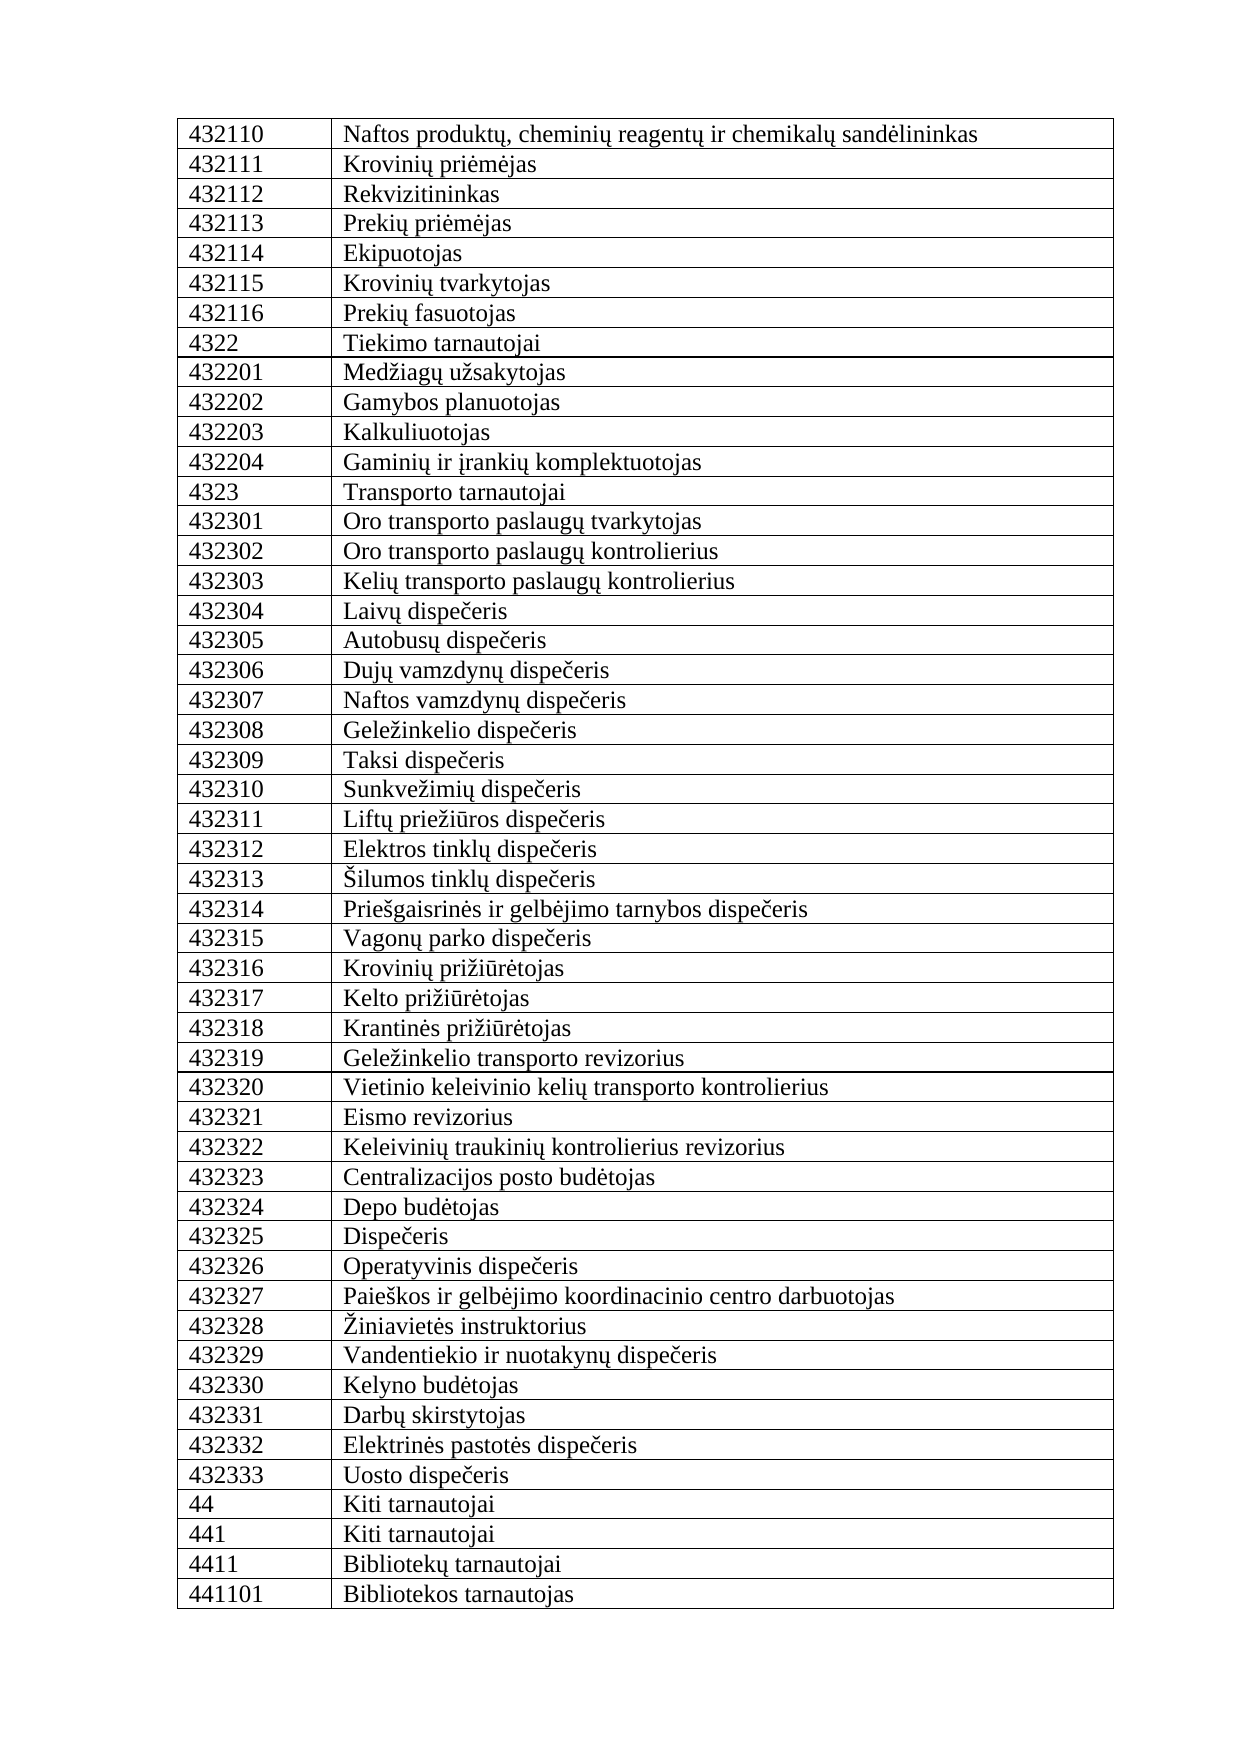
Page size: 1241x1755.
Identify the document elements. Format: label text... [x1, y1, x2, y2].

table_cell Rekvizitininkas [332, 179, 1113, 207]
table_cell 441 [178, 1519, 331, 1548]
table_cell 44 [178, 1490, 331, 1518]
table_cell Krovinių tvarkytojas [332, 268, 1113, 297]
table_cell [1114, 148, 1119, 178]
table_cell 432322 [178, 1132, 331, 1161]
table_cell Oro transporto paslaugų kontrolierius [332, 536, 1113, 565]
table_cell 432113 [178, 209, 331, 237]
table_cell Prekių priėmėjas [332, 209, 1113, 237]
table_cell 432301 [178, 506, 331, 535]
table_cell Krantinės prižiūrėtojas [332, 1013, 1113, 1042]
table_cell 432304 [178, 596, 331, 624]
table_cell Sunkvežimių dispečeris [332, 775, 1113, 803]
table_cell Taksi dispečeris [332, 745, 1113, 773]
table_cell Geležinkelio dispečeris [332, 715, 1113, 744]
table_cell [1114, 833, 1119, 863]
table_cell 432327 [178, 1281, 331, 1310]
table_cell Kalkuliuotojas [332, 417, 1113, 446]
table_cell [1114, 267, 1119, 297]
table_cell [1114, 1369, 1119, 1399]
table_cell Prekių fasuotojas [332, 298, 1113, 327]
table_cell Gamybos planuotojas [332, 387, 1113, 416]
table_cell [1114, 476, 1119, 505]
table_cell Paieškos ir gelbėjimo koordinacinio centro darbuotojas [332, 1281, 1113, 1310]
table_cell [1114, 595, 1119, 624]
table_cell 432116 [178, 298, 331, 327]
table_cell 432204 [178, 447, 331, 476]
table_cell Krovinių prižiūrėtojas [332, 953, 1113, 982]
table_cell Tiekimo tarnautojai [332, 328, 1113, 356]
table_cell [1114, 327, 1119, 356]
table_cell 432325 [178, 1221, 331, 1250]
table_cell [1114, 1101, 1119, 1131]
table_cell 432321 [178, 1102, 331, 1131]
table_cell [1114, 1220, 1119, 1250]
table_cell 432313 [178, 864, 331, 893]
table_cell 432316 [178, 953, 331, 982]
table_cell Vagonų parko dispečeris [332, 924, 1113, 952]
table_cell [1114, 416, 1119, 446]
table_cell [1114, 684, 1119, 714]
table_cell Kelyno budėtojas [332, 1370, 1113, 1399]
table_cell [1114, 386, 1119, 416]
table_cell Vietinio keleivinio kelių transporto kontrolierius [332, 1073, 1113, 1101]
table_cell 432201 [178, 358, 331, 386]
table_cell [1114, 923, 1119, 952]
table_cell [1114, 565, 1119, 595]
table_cell Autobusų dispečeris [332, 626, 1113, 654]
table_cell 432324 [178, 1192, 331, 1220]
table_cell 4411 [178, 1549, 331, 1578]
table_cell Operatyvinis dispečeris [332, 1251, 1113, 1280]
table_cell [1114, 1071, 1119, 1101]
table_cell Kelto prižiūrėtojas [332, 983, 1113, 1012]
table_cell 432306 [178, 655, 331, 684]
table_cell 432312 [178, 834, 331, 863]
table_cell 432330 [178, 1370, 331, 1399]
table_cell 432323 [178, 1162, 331, 1191]
table_cell [1114, 446, 1119, 476]
table_cell [1114, 1399, 1119, 1429]
table_cell 432329 [178, 1341, 331, 1369]
table_cell 4323 [178, 477, 331, 505]
table_cell 432310 [178, 775, 331, 803]
table_cell [1114, 1489, 1119, 1518]
table_cell 432115 [178, 268, 331, 297]
table_cell [1114, 952, 1119, 982]
table_cell Centralizacijos posto budėtojas [332, 1162, 1113, 1191]
table_cell [1114, 505, 1119, 535]
table_cell 432319 [178, 1043, 331, 1071]
table_cell Medžiagų užsakytojas [332, 358, 1113, 386]
table_cell [1114, 1250, 1119, 1280]
table_cell 432202 [178, 387, 331, 416]
table_cell Naftos produktų, cheminių reagentų ir chemikalų sandėlininkas [332, 119, 1113, 148]
table_cell [1114, 208, 1119, 237]
table_cell Dispečeris [332, 1221, 1113, 1250]
table_cell 432326 [178, 1251, 331, 1280]
table_cell Šilumos tinklų dispečeris [332, 864, 1113, 893]
table_cell [1114, 535, 1119, 565]
table_cell [1114, 803, 1119, 833]
table_cell [1114, 1429, 1119, 1459]
table_cell [1114, 863, 1119, 893]
table_cell 432331 [178, 1400, 331, 1429]
table_cell [1114, 237, 1119, 267]
table_cell Laivų dispečeris [332, 596, 1113, 624]
table_cell 432112 [178, 179, 331, 207]
table_cell [1114, 356, 1119, 386]
table_cell Krovinių priėmėjas [332, 149, 1113, 178]
table_cell 432303 [178, 566, 331, 595]
table_cell 432318 [178, 1013, 331, 1042]
table_cell 432110 [178, 119, 331, 148]
table_cell [1114, 1131, 1119, 1161]
table_cell [1114, 654, 1119, 684]
table_cell Priešgaisrinės ir gelbėjimo tarnybos dispečeris [332, 894, 1113, 922]
table_cell 432332 [178, 1430, 331, 1459]
table_cell Kiti tarnautojai [332, 1519, 1113, 1548]
table_cell [1114, 1191, 1119, 1220]
table_cell 432314 [178, 894, 331, 922]
table_cell Uosto dispečeris [332, 1460, 1113, 1488]
table_cell Geležinkelio transporto revizorius [332, 1043, 1113, 1071]
table_cell [1114, 714, 1119, 744]
table_cell Dujų vamzdynų dispečeris [332, 655, 1113, 684]
table_cell [1114, 1042, 1119, 1071]
table_cell [1114, 178, 1119, 207]
table_cell Liftų priežiūros dispečeris [332, 804, 1113, 833]
table_cell Vandentiekio ir nuotakynų dispečeris [332, 1341, 1113, 1369]
table_cell [1114, 297, 1119, 327]
table_cell 441101 [178, 1579, 331, 1608]
table_cell Depo budėtojas [332, 1192, 1113, 1220]
table_cell Kelių transporto paslaugų kontrolierius [332, 566, 1113, 595]
table_cell [1114, 118, 1119, 148]
table_cell Darbų skirstytojas [332, 1400, 1113, 1429]
table_cell [1114, 744, 1119, 773]
table_cell Bibliotekų tarnautojai [332, 1549, 1113, 1578]
table_cell [1114, 774, 1119, 803]
table_cell [1114, 982, 1119, 1012]
table_cell Eismo revizorius [332, 1102, 1113, 1131]
table_cell 432311 [178, 804, 331, 833]
table_cell 432307 [178, 685, 331, 714]
table_cell 432333 [178, 1460, 331, 1488]
table_cell Naftos vamzdynų dispečeris [332, 685, 1113, 714]
table_cell 432308 [178, 715, 331, 744]
table_cell 432320 [178, 1073, 331, 1101]
table_cell Elektros tinklų dispečeris [332, 834, 1113, 863]
table_cell 432328 [178, 1311, 331, 1339]
table_cell [1114, 1012, 1119, 1042]
table_cell 432114 [178, 238, 331, 267]
table_cell 432111 [178, 149, 331, 178]
table_cell [1114, 1280, 1119, 1310]
table_cell 4322 [178, 328, 331, 356]
table_cell Žiniavietės instruktorius [332, 1311, 1113, 1339]
table_cell 432309 [178, 745, 331, 773]
table_cell Oro transporto paslaugų tvarkytojas [332, 506, 1113, 535]
table_cell [1114, 1518, 1119, 1548]
table_cell 432317 [178, 983, 331, 1012]
table_cell 432315 [178, 924, 331, 952]
table_cell [1114, 893, 1119, 922]
table_cell [1114, 1578, 1119, 1608]
table_cell Elektrinės pastotės dispečeris [332, 1430, 1113, 1459]
table_cell [1114, 1340, 1119, 1369]
table_cell 432302 [178, 536, 331, 565]
table_cell Kiti tarnautojai [332, 1490, 1113, 1518]
table_cell Bibliotekos tarnautojas [332, 1579, 1113, 1608]
table_cell [1114, 1161, 1119, 1191]
table_cell Transporto tarnautojai [332, 477, 1113, 505]
table_cell [1114, 625, 1119, 654]
table_cell [1114, 1310, 1119, 1339]
table_cell [1114, 1459, 1119, 1488]
table_cell Ekipuotojas [332, 238, 1113, 267]
table_cell Keleivinių traukinių kontrolierius revizorius [332, 1132, 1113, 1161]
table_cell 432305 [178, 626, 331, 654]
table_cell [1114, 1548, 1119, 1578]
table_cell 432203 [178, 417, 331, 446]
table_cell Gaminių ir įrankių komplektuotojas [332, 447, 1113, 476]
